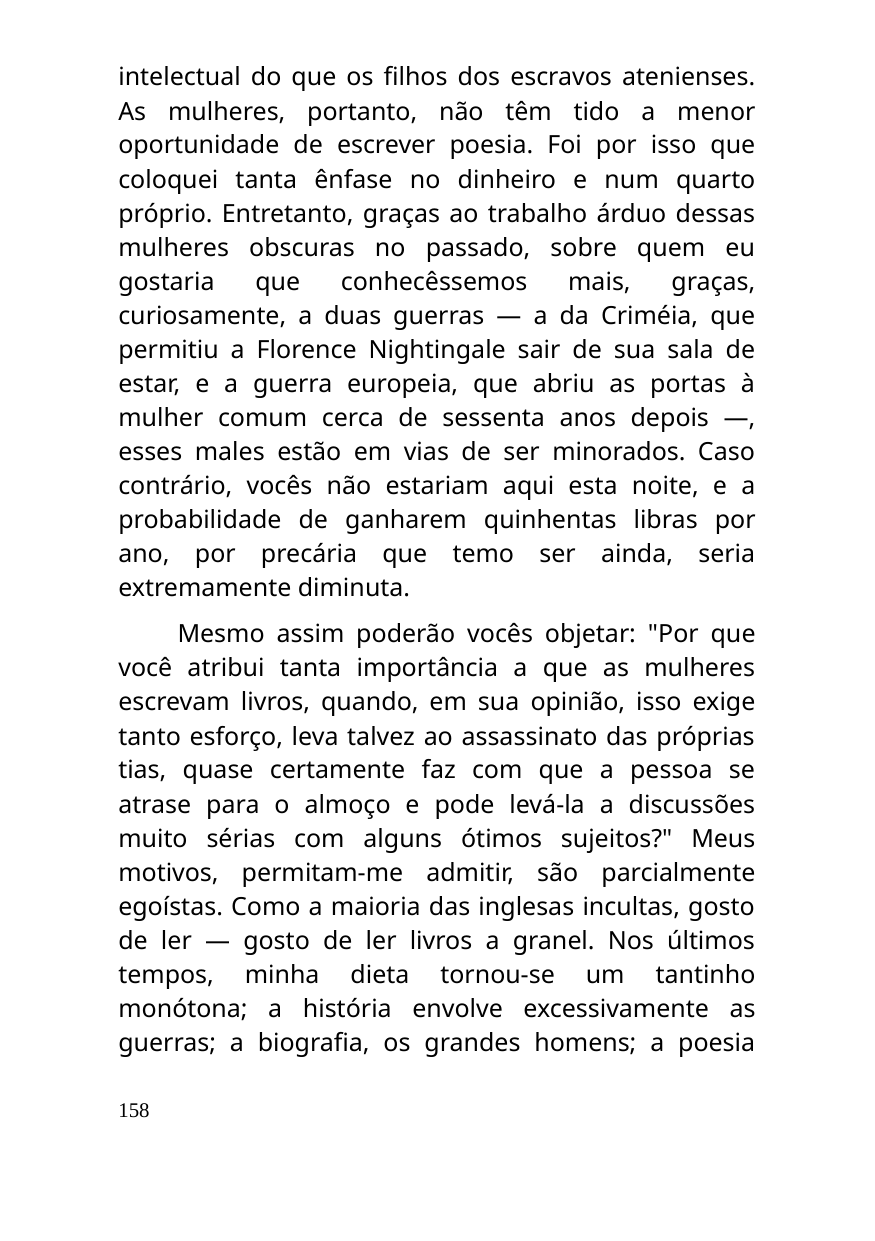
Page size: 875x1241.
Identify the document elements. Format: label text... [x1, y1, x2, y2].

text Mesmo assim poderão vocês objetar: "Por que você atribui tanta importância a que as mulheres escrevam livros, quando, em sua opinião, isso exige tanto esforço, leva talvez ao assassinato das próprias tias, quase certamente faz com que a pessoa se atrase para o almoço e pode levá-la a discussões muito sérias com alguns ótimos sujeitos?" Meus motivos, permitam-me admitir, são parcialmente egoístas. Como a maioria das inglesas incultas, gosto de ler — gosto de ler livros a granel. Nos últimos tempos, minha dieta tornou-se um tantinho monótona; a história envolve excessivamente as guerras; a biografia, os grandes homens; a poesia [118, 616, 756, 1059]
text intelectual do que os filhos dos escravos atenienses. As mulheres, portanto, não têm tido a menor oportunidade de escrever poesia. Foi por isso que coloquei tanta ênfase no dinheiro e num quarto próprio. Entretanto, graças ao trabalho árduo dessas mulheres obscuras no passado, sobre quem eu gostaria que conhecêssemos mais, graças, curiosamente, a duas guerras — a da Criméia, que permitiu a Florence Nightingale sair de sua sala de estar, e a guerra europeia, que abriu as portas à mulher comum cerca de sessenta anos depois —, esses males estão em vias de ser minorados. Caso contrário, vocês não estariam aqui esta noite, e a probabilidade de ganharem quinhentas libras por ano, por precária que temo ser ainda, seria extremamente diminuta. [118, 59, 756, 604]
